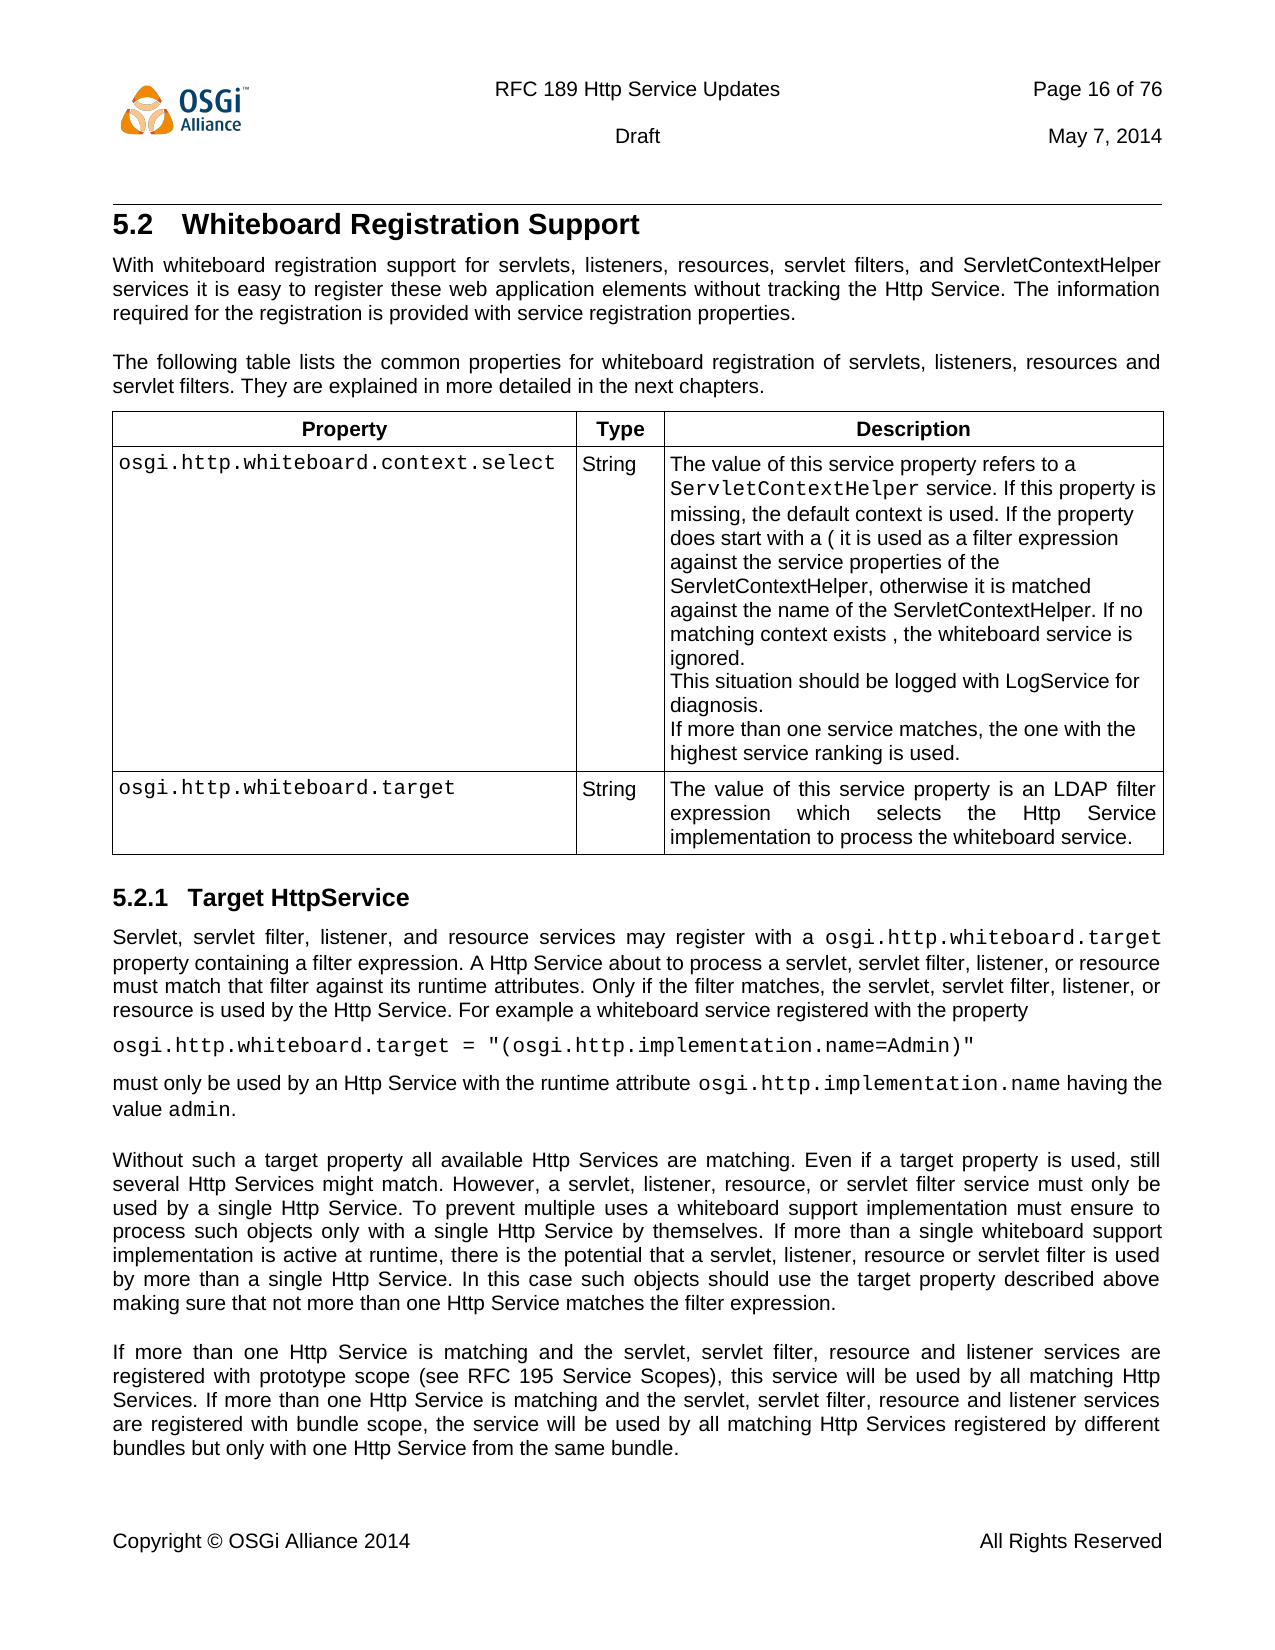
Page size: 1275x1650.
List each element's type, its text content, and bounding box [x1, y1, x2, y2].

table_header Description [665, 412, 1163, 446]
subtitle Whiteboard Registration Support [112, 205, 1162, 241]
table_header Type [577, 412, 664, 446]
subtitle Target HttpService [112, 883, 1162, 912]
text If more than one Http Service is matching and the servlet, servlet filter, resource and listener services are registered with prototype scope (see RFC 195 Service Scopes), this service will be used by all matching Http Services. If more than one Http Service is matching and the servlet, servlet filter, resource and listener services are registered with bundle scope, the service will be used by all matching Http Services registered by different bundles but only with one Http Service from the same bundle. [112, 1340, 1162, 1460]
text Without such a target property all available Http Services are matching. Even if a target property is used, still several Http Services might match. However, a servlet, listener, resource, or servlet filter service must only be used by a single Http Service. To prevent multiple uses a whiteboard support implementation must ensure to process such objects only with a single Http Service by themselves. If more than a single whiteboard support implementation is active at runtime, there is the potential that a servlet, listener, resource or servlet filter is used by more than a single Http Service. In this case such objects should use the target property described above making sure that not more than one Http Service matches the filter expression. [112, 1147, 1162, 1315]
table_cell The value of this service property is an LDAP filter expression which selects the Http Service implementation to process the whiteboard service. [665, 772, 1163, 854]
picture [113, 78, 257, 142]
text osgi.http.whiteboard.target = "(osgi.http.implementation.name=Admin)" [112, 1035, 1162, 1058]
table_cell String [577, 447, 664, 771]
table_cell The value of this service property refers to a ServletContextHelper service. If this property is missing, the default context is used. If the property does start with a ( it is used as a filter expression against the service properties of the ServletContextHelper, otherwise it is matched against the name of the ServletContextHelper. If no matching context exists , the whiteboard service is ignored. This situation should be logged with LogService for diagnosis. If more than one service matches, the one with the highest service ranking is used. [665, 447, 1163, 771]
table_header Property [113, 412, 576, 446]
table_cell osgi.http.whiteboard.context.select [113, 447, 576, 771]
text With whiteboard registration support for servlets, listeners, resources, servlet filters, and ServletContextHelper services it is easy to register these web application elements without tracking the Http Service. The information required for the registration is provided with service registration properties. [112, 253, 1162, 325]
table_cell osgi.http.whiteboard.target [113, 772, 576, 854]
text Servlet, servlet filter, listener, and resource services may register with a osgi.http.whiteboard.target property containing a filter expression. A Http Service about to process a servlet, servlet filter, listener, or resource must match that filter against its runtime attributes. Only if the filter matches, the servlet, servlet filter, listener, or resource is used by the Http Service. For example a whiteboard service registered with the property [112, 924, 1162, 1022]
text The following table lists the common properties for whiteboard registration of servlets, listeners, resources and servlet filters. They are explained in more detailed in the next chapters. [112, 350, 1162, 398]
text must only be used by an Http Service with the runtime attribute osgi.http.implementation.name having the value admin. [112, 1071, 1162, 1122]
table_cell String [577, 772, 664, 854]
